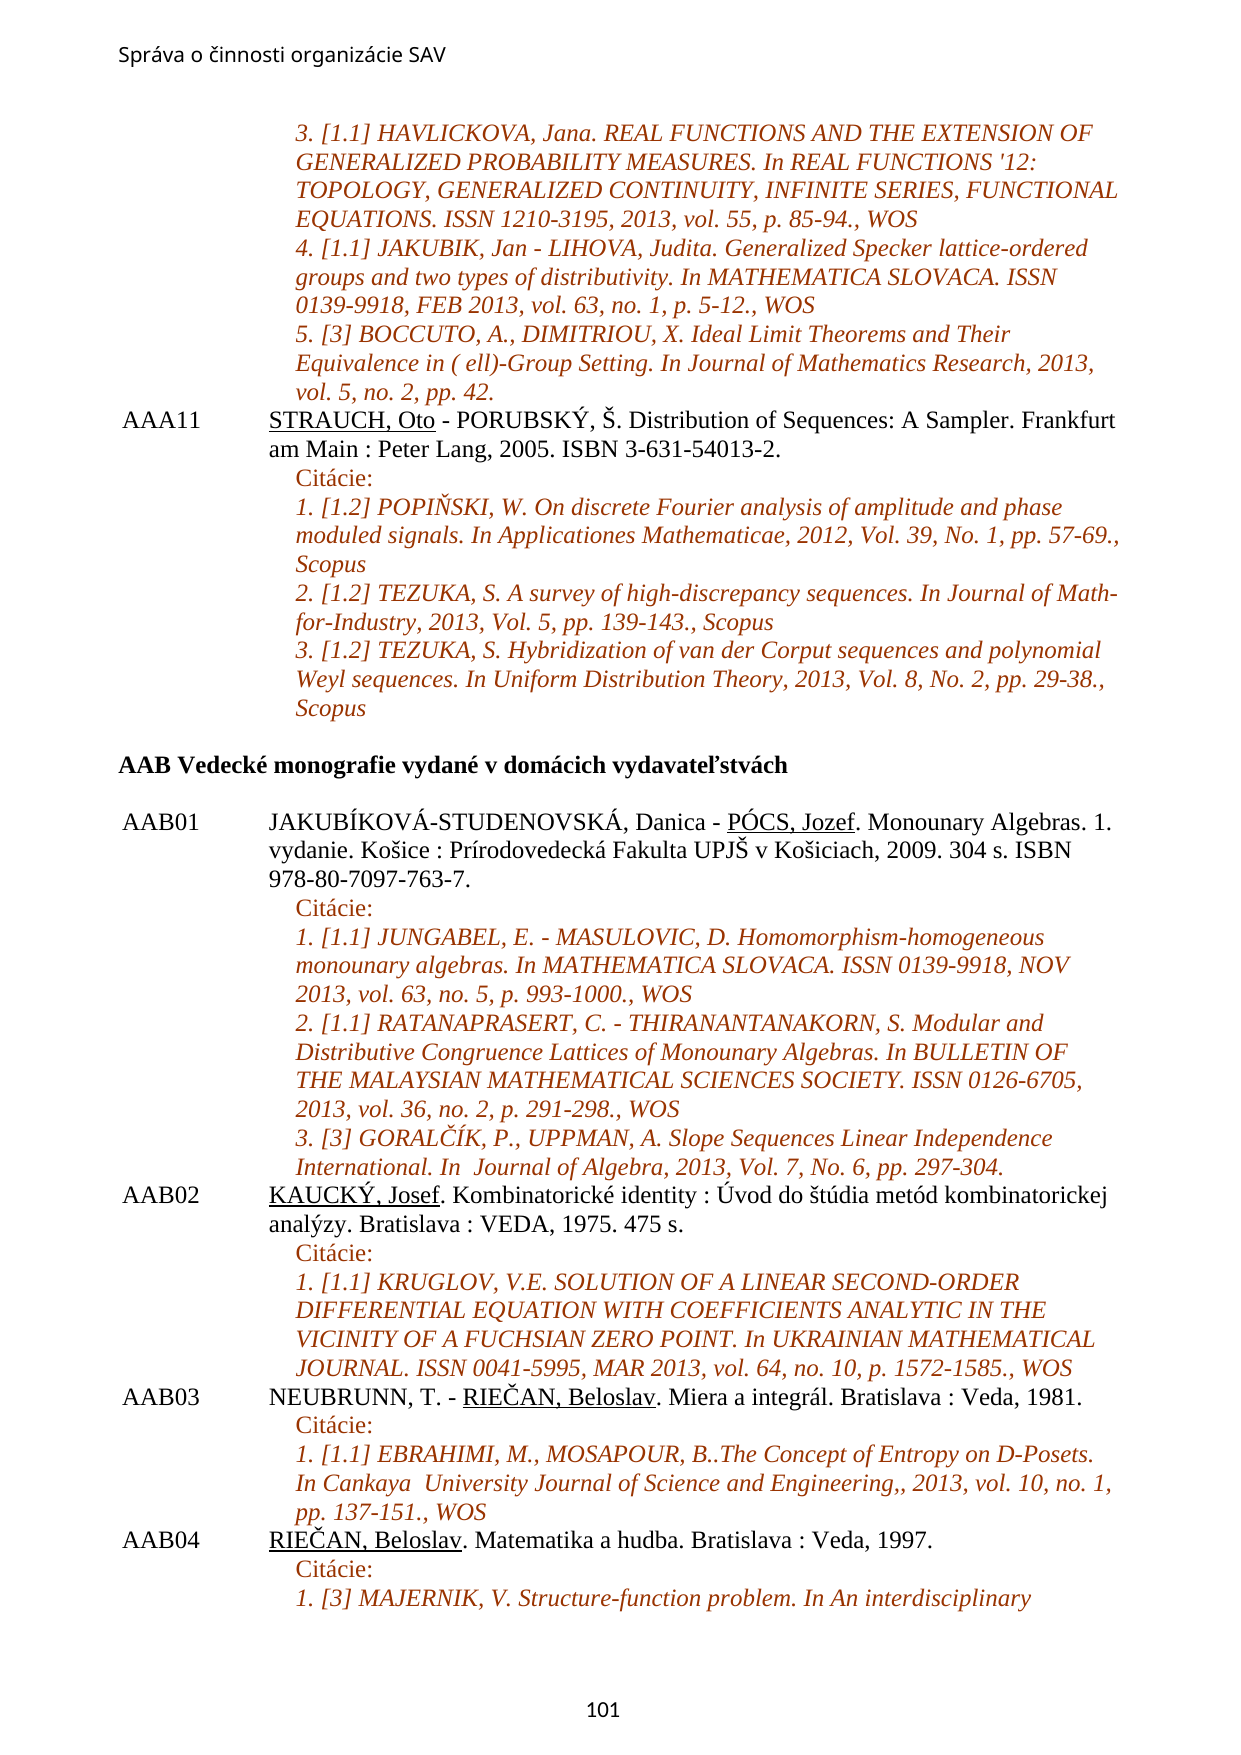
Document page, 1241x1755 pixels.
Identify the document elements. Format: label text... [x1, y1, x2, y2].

table_header KAUCKÝ, Josef. Kombinatorické identity : Úvod do štúdia metód kombinatorickej analýzy. Bratislava : VEDA, 1975. 475 s. [269, 1180, 1122, 1238]
text 3. [3] GORALČÍK, P., UPPMAN, A. Slope Sequences Linear Independence International. In Journal of Algebra, 2013, Vol. 7, No. 6, pp. 297-304. [295, 1123, 1122, 1180]
text 5. [3] BOCCUTO, A., DIMITRIOU, X. Ideal Limit Theorems and Their Equivalence in ( ell)-Group Setting. In Journal of Mathematics Research, 2013, vol. 5, no. 2, pp. 42. [295, 319, 1122, 406]
text 2. [1.1] RATANAPRASERT, C. - THIRANANTANAKORN, S. Modular and Distributive Congruence Lattices of Monounary Algebras. In BULLETIN OF THE MALAYSIAN MATHEMATICAL SCIENCES SOCIETY. ISSN 0126-6705, 2013, vol. 36, no. 2, p. 291-298., WOS [295, 1008, 1122, 1123]
text 1. [1.1] EBRAHIMI, M., MOSAPOUR, B..The Concept of Entropy on D-Posets. In Cankaya University Journal of Science and Engineering,, 2013, vol. 10, no. 1, pp. 137-151., WOS [295, 1439, 1122, 1525]
table_header AAB01 [122, 807, 269, 893]
table_header AAA11 [122, 406, 269, 463]
table_header NEUBRUNN, T. - RIEČAN, Beloslav. Miera a integrál. Bratislava : Veda, 1981. [269, 1382, 1122, 1410]
table_header AAB04 [122, 1525, 269, 1554]
table_header AAB02 [122, 1180, 269, 1238]
text Citácie: [295, 463, 1122, 492]
text Citácie: [295, 893, 1122, 922]
text 4. [1.1] JAKUBIK, Jan - LIHOVA, Judita. Generalized Specker lattice-ordered groups and two types of distributivity. In MATHEMATICA SLOVACA. ISSN 0139-9918, FEB 2013, vol. 63, no. 1, p. 5-12., WOS [295, 233, 1122, 319]
text Citácie: [295, 1410, 1122, 1439]
table_header JAKUBÍKOVÁ-STUDENOVSKÁ, Danica - PÓCS, Jozef. Monounary Algebras. 1. vydanie. Košice : Prírodovedecká Fakulta UPJŠ v Košiciach, 2009. 304 s. ISBN 978-80-7097-763-7. [269, 807, 1122, 893]
table_header RIEČAN, Beloslav. Matematika a hudba. Bratislava : Veda, 1997. [269, 1525, 1122, 1554]
text Citácie: [295, 1554, 1122, 1583]
text Citácie: [295, 1238, 1122, 1267]
text AAB Vedecké monografie vydané v domácich vydavateľstvách [118, 750, 1122, 807]
text 1. [1.2] POPIŇSKI, W. On discrete Fourier analysis of amplitude and phase moduled signals. In Applicationes Mathematicae, 2012, Vol. 39, No. 1, pp. 57-69., Scopus [295, 492, 1122, 578]
table_header STRAUCH, Oto - PORUBSKÝ, Š. Distribution of Sequences: A Sampler. Frankfurt am Main : Peter Lang, 2005. ISBN 3-631-54013-2. [269, 406, 1122, 463]
text 3. [1.1] HAVLICKOVA, Jana. REAL FUNCTIONS AND THE EXTENSION OF GENERALIZED PROBABILITY MEASURES. In REAL FUNCTIONS '12: TOPOLOGY, GENERALIZED CONTINUITY, INFINITE SERIES, FUNCTIONAL EQUATIONS. ISSN 1210-3195, 2013, vol. 55, p. 85-94., WOS [295, 118, 1122, 233]
text 1. [1.1] KRUGLOV, V.E. SOLUTION OF A LINEAR SECOND-ORDER DIFFERENTIAL EQUATION WITH COEFFICIENTS ANALYTIC IN THE VICINITY OF A FUCHSIAN ZERO POINT. In UKRAINIAN MATHEMATICAL JOURNAL. ISSN 0041-5995, MAR 2013, vol. 64, no. 10, p. 1572-1585., WOS [295, 1267, 1122, 1382]
text 2. [1.2] TEZUKA, S. A survey of high-discrepancy sequences. In Journal of Math-for-Industry, 2013, Vol. 5, pp. 139-143., Scopus [295, 578, 1122, 636]
text 1. [1.1] JUNGABEL, E. - MASULOVIC, D. Homomorphism-homogeneous monounary algebras. In MATHEMATICA SLOVACA. ISSN 0139-9918, NOV 2013, vol. 63, no. 5, p. 993-1000., WOS [295, 922, 1122, 1008]
text 1. [3] MAJERNIK, V. Structure-function problem. In An interdisciplinary [295, 1583, 1122, 1612]
text 3. [1.2] TEZUKA, S. Hybridization of van der Corput sequences and polynomial Weyl sequences. In Uniform Distribution Theory, 2013, Vol. 8, No. 2, pp. 29-38., Scopus [295, 636, 1122, 750]
table_header AAB03 [122, 1382, 269, 1410]
